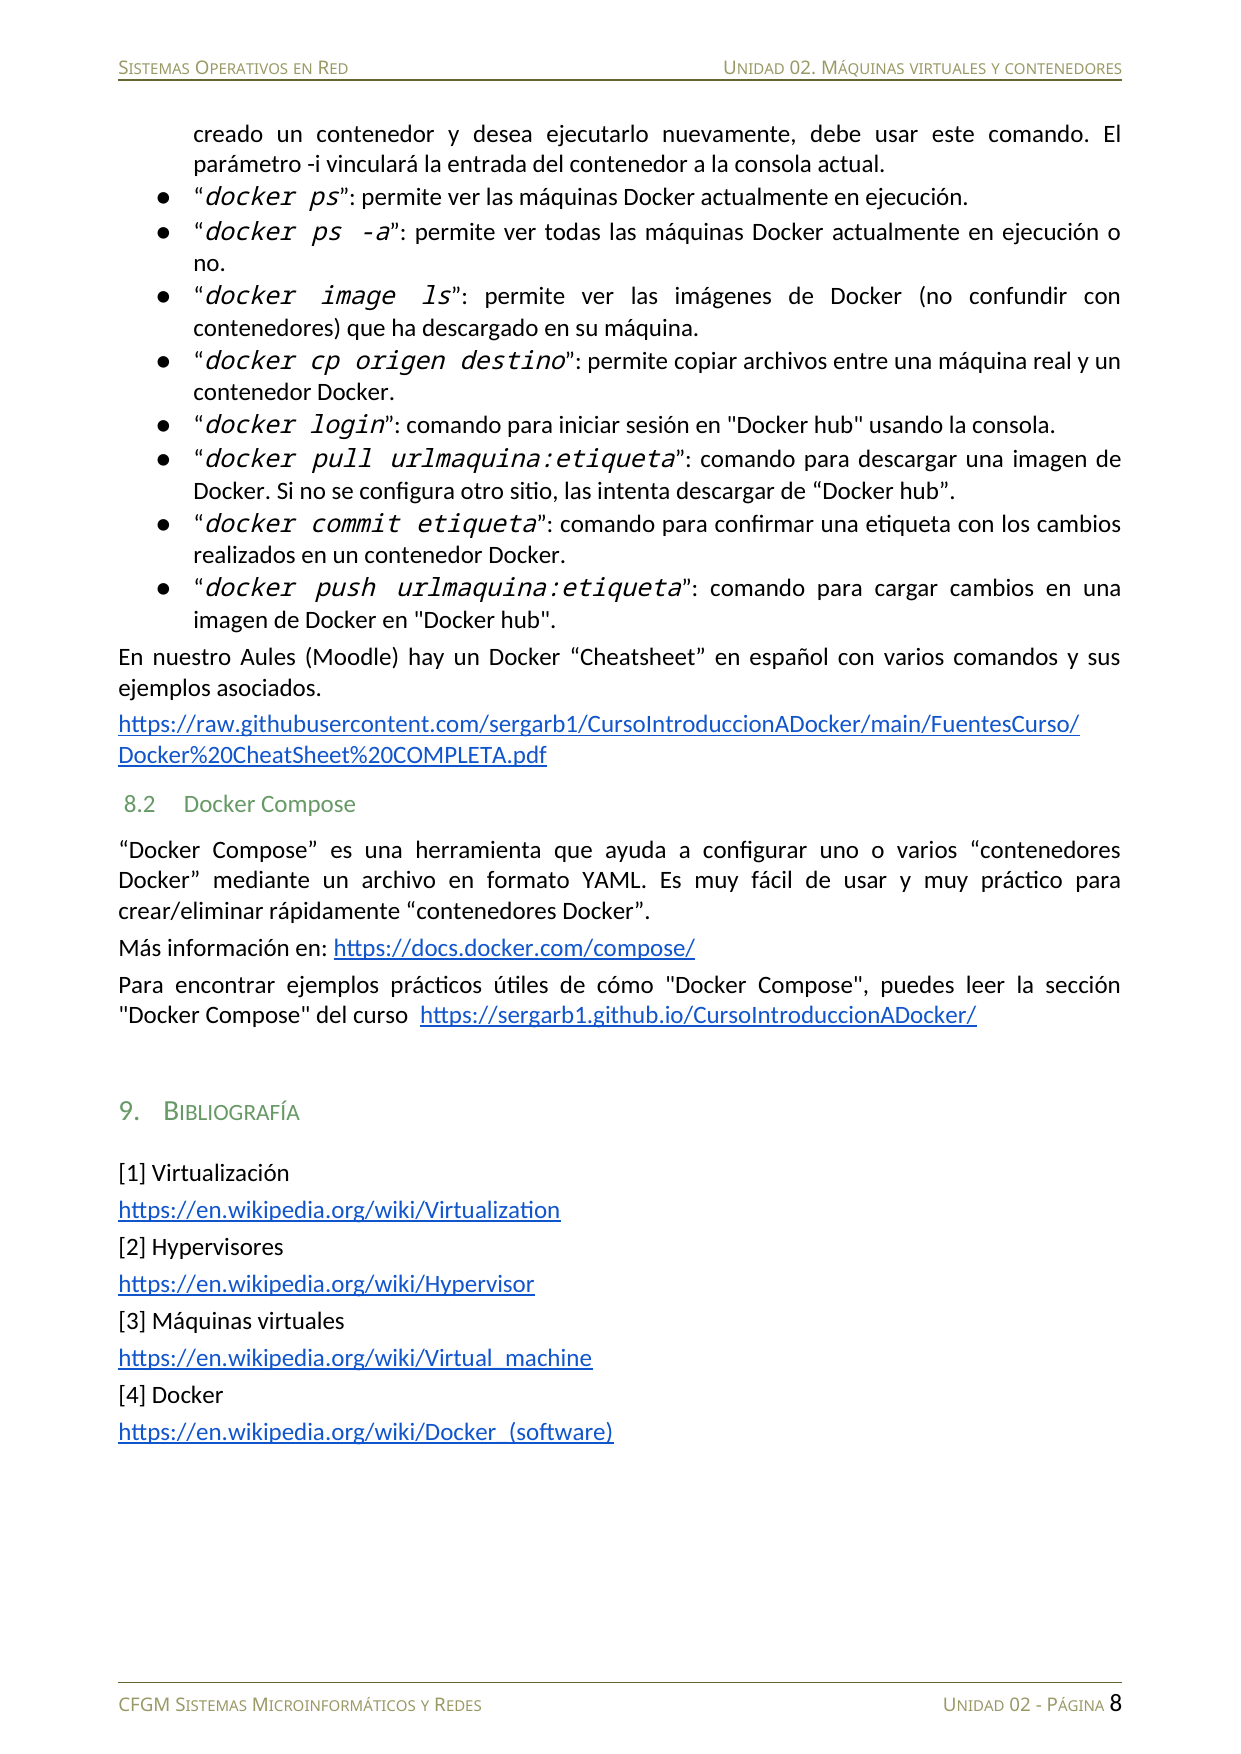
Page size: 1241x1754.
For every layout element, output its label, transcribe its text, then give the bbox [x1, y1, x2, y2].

text https://en.wikipedia.org/wiki/Virtualization [118, 1194, 1122, 1225]
list “docker image ls”: permite ver las imágenes de Docker (no confundir con contenedores) que ha descargado en su máquina. [156, 278, 1122, 342]
list “docker ps”: permite ver las máquinas Docker actualmente en ejecución. [156, 179, 1122, 213]
text [3] Máquinas virtuales [118, 1305, 1122, 1336]
text https://en.wikipedia.org/wiki/Hypervisor [118, 1268, 1122, 1299]
list “docker login”: comando para iniciar sesión en "Docker hub" usando la consola. [156, 407, 1122, 441]
list creado un contenedor y desea ejecutarlo nuevamente, debe usar este comando. El parámetro -i vinculará la entrada del contenedor a la consola actual. [156, 118, 1122, 179]
text [2] Hypervisores [118, 1231, 1122, 1262]
text “Docker Compose” es una herramienta que ayuda a configurar uno o varios “contenedores Docker” mediante un archivo en formato YAML. Es muy fácil de usar y muy práctico para crear/eliminar rápidamente “contenedores Docker”. [118, 834, 1122, 925]
list “docker commit etiqueta”: comando para confirmar una etiqueta con los cambios realizados en un contenedor Docker. [156, 506, 1122, 570]
subtitle Bibliografía [118, 1092, 1122, 1127]
list “docker cp origen destino”: permite copiar archivos entre una máquina real y un contenedor Docker. [156, 342, 1122, 407]
text [4] Docker [118, 1379, 1122, 1410]
text https://en.wikipedia.org/wiki/Docker_(software) [118, 1416, 1122, 1447]
text [1] Virtualización [118, 1157, 1122, 1188]
text En nuestro Aules (Moodle) hay un Docker “Cheatsheet” en español con varios comandos y sus ejemplos asociados. [118, 641, 1122, 702]
list “docker pull urlmaquina:etiqueta”: comando para descargar una imagen de Docker. Si no se configura otro sitio, las intenta descargar de “Docker hub”. [156, 441, 1122, 506]
text https://raw.githubusercontent.com/sergarb1/CursoIntroduccionADocker/main/FuentesCurso/Docker%20CheatSheet%20COMPLETA.pdf [118, 709, 1122, 770]
subtitle Docker Compose [118, 788, 1122, 819]
list “docker push urlmaquina:etiqueta”: comando para cargar cambios en una imagen de Docker en "Docker hub". [156, 570, 1122, 635]
text https://en.wikipedia.org/wiki/Virtual_machine [118, 1342, 1122, 1373]
text Más información en: https://docs.docker.com/compose/ [118, 932, 1122, 962]
list “docker ps -a”: permite ver todas las máquinas Docker actualmente en ejecución o no. [156, 213, 1122, 278]
text Para encontrar ejemplos prácticos útiles de cómo "Docker Compose", puedes leer la sección "Docker Compose" del curso https://sergarb1.github.io/CursoIntroduccionADocker/ [118, 969, 1122, 1030]
